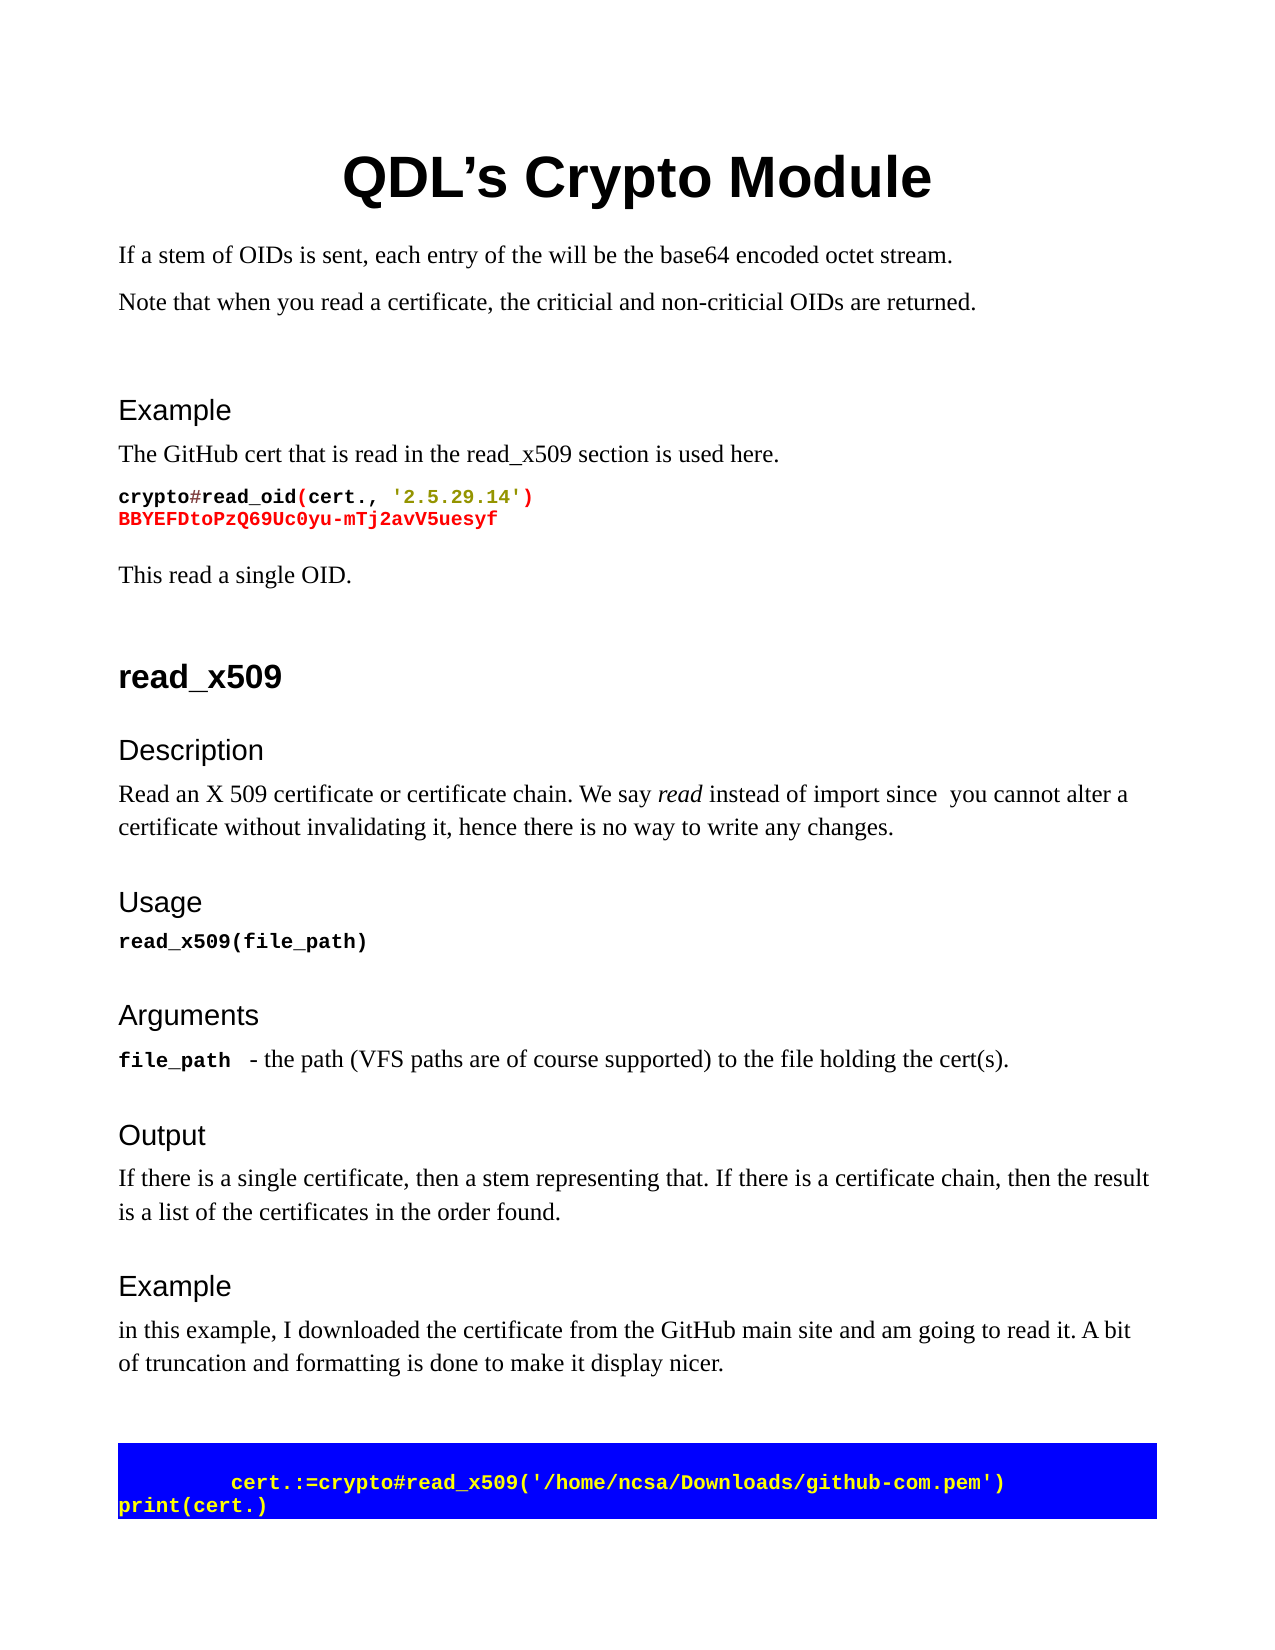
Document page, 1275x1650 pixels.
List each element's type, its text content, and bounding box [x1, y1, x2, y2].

subtitle read_x509 [118, 657, 1157, 696]
text Note that when you read a certificate, the criticial and non-criticial OIDs are returned. [118, 287, 1157, 349]
text This read a single OID. [118, 560, 1157, 589]
text crypto#read_oid(cert., '2.5.29.14') BBYEFDtoPzQ69Uc0yu-mTj2avV5uesyf [118, 487, 1157, 531]
subtitle Description [118, 733, 1157, 767]
subtitle Example [118, 1269, 1157, 1303]
subtitle Output [118, 1117, 1157, 1151]
subtitle Example [118, 393, 1157, 426]
subtitle Usage [118, 885, 1157, 919]
subtitle Arguments [118, 998, 1157, 1031]
text cert.:=crypto#read_x509('/home/ncsa/Downloads/github-com.pem') [118, 1443, 1157, 1496]
text in this example, I downloaded the certificate from the GitHub main site and am going to read it. A bit of truncation and formatting is done to make it display nicer. [118, 1315, 1157, 1377]
text file_path - the path (VFS paths are of course supported) to the file holding the cert(s). [118, 1044, 1157, 1073]
text If a stem of OIDs is sent, each entry of the will be the base64 encoded octet stream. [118, 240, 1157, 268]
text The GitHub cert that is read in the read_x509 section is used here. [118, 439, 1157, 468]
text If there is a single certificate, then a stem representing that. If there is a certificate chain, then the result is a list of the certificates in the order found. [118, 1163, 1157, 1225]
text read_x509(file_path) [118, 931, 1157, 955]
text print(cert.) [118, 1496, 1157, 1519]
text Read an X 509 certificate or certificate chain. We say read instead of import since you cannot alter a certificate without invalidating it, hence there is no way to write any changes. [118, 779, 1157, 841]
